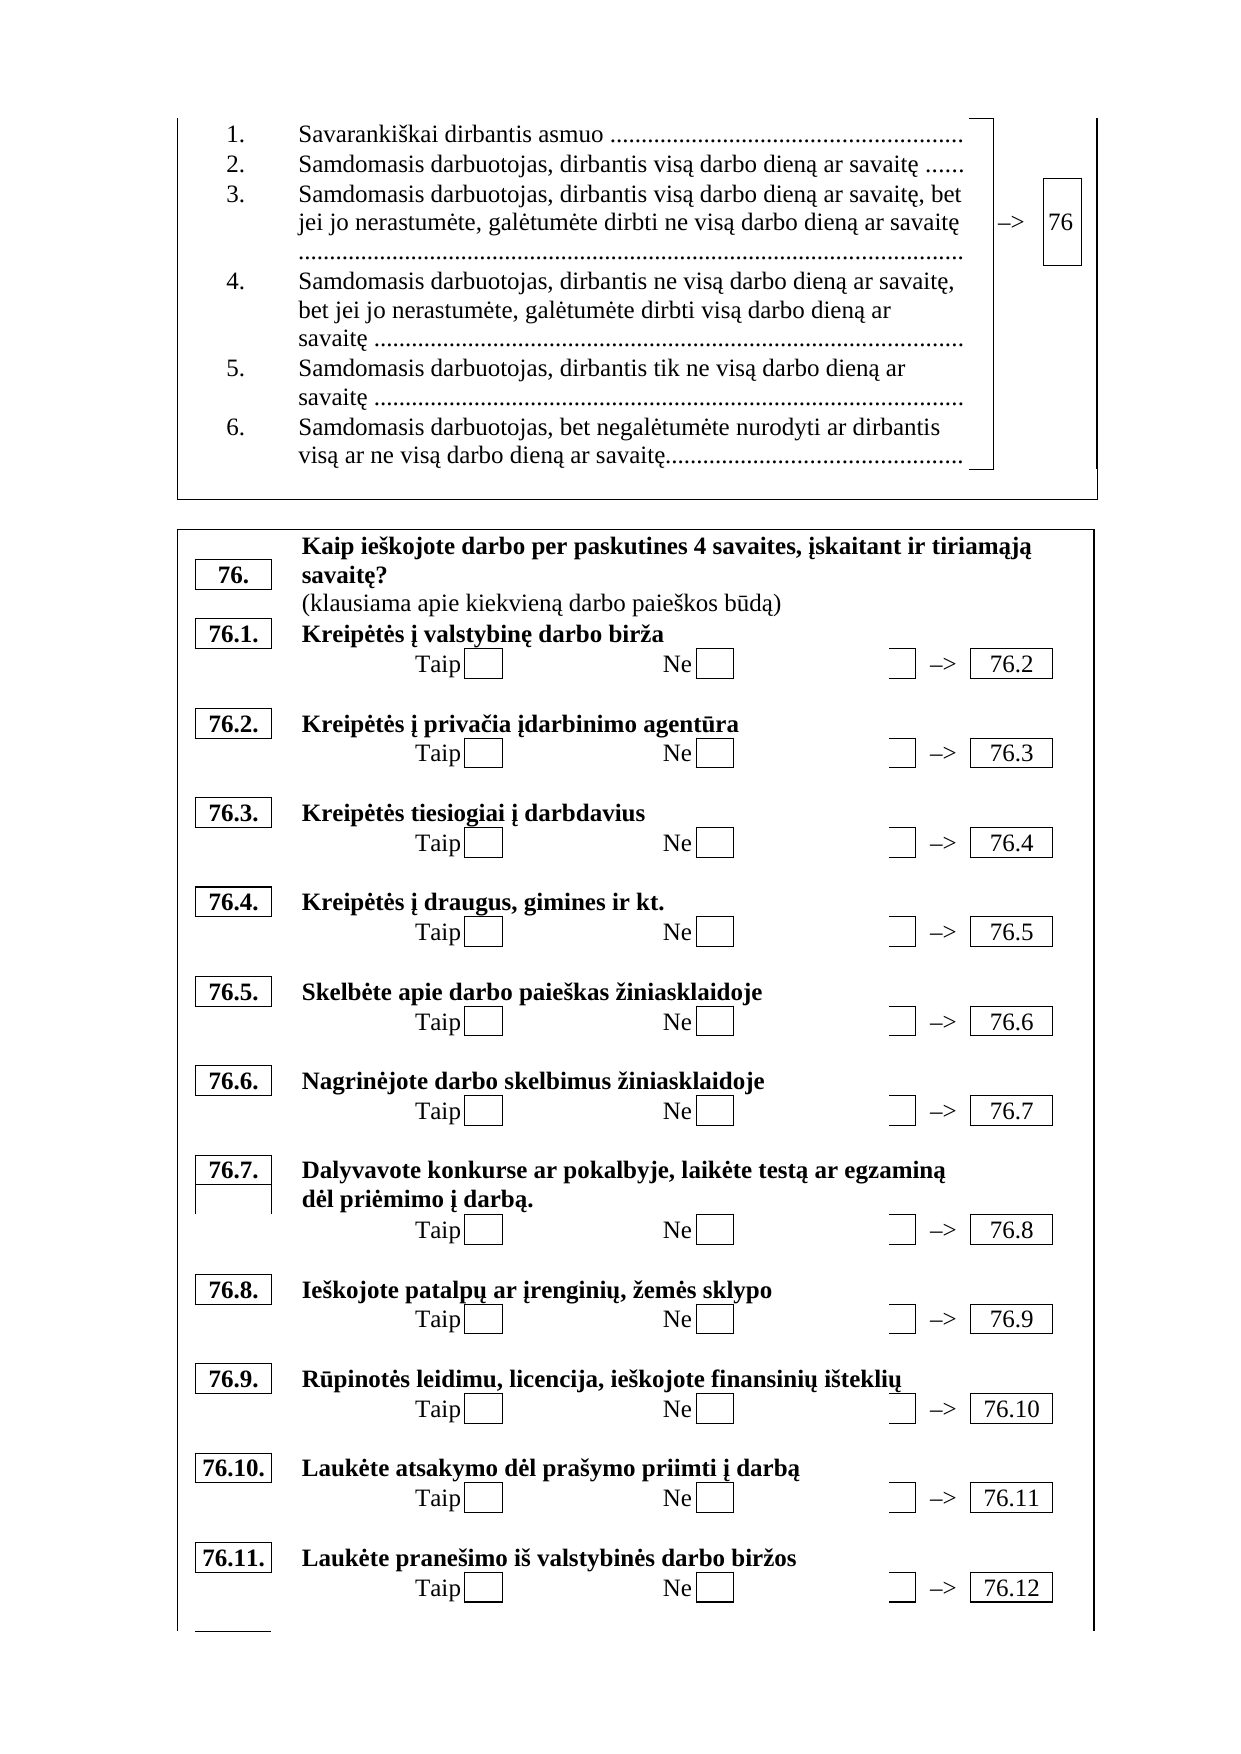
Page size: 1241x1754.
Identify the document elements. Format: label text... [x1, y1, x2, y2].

table_cell [195, 678, 271, 708]
table_cell [178, 1512, 195, 1542]
table_cell [271, 1214, 297, 1244]
table_cell 76.11 [971, 1483, 1052, 1512]
table_cell [994, 265, 1044, 352]
table_cell [503, 1393, 587, 1423]
table_cell [983, 679, 1052, 708]
table_cell 76.4. [196, 888, 271, 916]
table_cell Taip [298, 1482, 464, 1512]
table_cell 76.3 [971, 739, 1052, 767]
table_cell [697, 1573, 733, 1601]
table_cell [465, 1394, 502, 1423]
table_cell [1052, 1125, 1093, 1154]
table_cell Kreipėtės į privačia įdarbinimo agentūra [298, 708, 952, 737]
table_cell –> [916, 1006, 970, 1035]
table_cell –> [916, 738, 970, 767]
table_cell [465, 1215, 502, 1244]
table_cell [734, 738, 889, 767]
table_cell 76.2. [196, 709, 271, 737]
table_cell [195, 1483, 271, 1512]
table_cell [503, 916, 587, 946]
table_cell [983, 1274, 1052, 1303]
table_cell [195, 1573, 271, 1601]
table_cell [178, 1125, 195, 1154]
table_cell [196, 1185, 271, 1214]
table_cell [1052, 1333, 1093, 1363]
table_cell [952, 1125, 983, 1154]
table_cell [178, 827, 195, 857]
table_cell [178, 469, 1097, 499]
table_cell [195, 767, 271, 797]
table_cell Samdomasis darbuotojas, dirbantis visą darbo dieną ar savaitę, bet jei jo nerastumėte, galėtumėte dirbti ne visą darbo dieną ar savaitę [294, 178, 969, 265]
table_cell [697, 828, 733, 857]
table_cell Taip [298, 1006, 464, 1035]
table_cell [271, 1572, 297, 1601]
table_cell Ne [588, 1006, 696, 1035]
table_cell [178, 1304, 195, 1333]
table_cell [1053, 648, 1093, 678]
table_header [178, 530, 195, 559]
table_cell [271, 678, 297, 708]
table_header [195, 530, 271, 559]
table_cell [195, 828, 271, 857]
table_cell [983, 1126, 1052, 1154]
table_cell [889, 649, 915, 678]
table_cell Taip [298, 648, 464, 678]
table_cell [195, 1601, 271, 1631]
table_cell Ne [588, 1304, 696, 1333]
table_cell [734, 1393, 889, 1423]
table_cell [178, 589, 195, 618]
table_cell [178, 1274, 195, 1303]
table_cell [465, 917, 502, 946]
table_cell [298, 1601, 952, 1631]
table_cell [195, 1512, 271, 1542]
table_cell [271, 738, 297, 767]
table_cell [178, 1572, 195, 1601]
table_cell [952, 886, 983, 916]
table_cell 76.11. [196, 1543, 271, 1572]
table_cell [994, 118, 1044, 148]
table_cell [503, 1214, 587, 1244]
table_cell [178, 1423, 195, 1452]
table_cell [298, 767, 952, 797]
table_cell Ne [588, 1482, 696, 1512]
table_cell 76.5 [971, 917, 1052, 946]
table_cell [1052, 1065, 1093, 1095]
table_cell [983, 1424, 1052, 1452]
table_cell [697, 739, 733, 767]
table_cell [178, 767, 195, 797]
table_cell Samdomasis darbuotojas, bet negalėtumėte nurodyti ar dirbantis visą ar ne visą darbo dieną ar savaitę [294, 411, 969, 469]
table_cell 4. [178, 265, 294, 352]
table_cell 2. [178, 148, 294, 178]
table_cell [1052, 1244, 1093, 1274]
table_cell [178, 1095, 195, 1125]
table_cell Kreipėtės tiesiogiai į darbdavius [298, 797, 952, 827]
table_cell [1052, 1453, 1093, 1482]
table_cell [1044, 118, 1081, 148]
table_header [271, 530, 297, 559]
table_cell [503, 827, 587, 857]
table_cell 76. [196, 560, 271, 588]
table_cell [195, 1305, 271, 1333]
table_cell [298, 1512, 952, 1542]
table_cell [272, 797, 297, 827]
table_cell [465, 1305, 502, 1333]
table_cell [465, 649, 502, 678]
table_cell [983, 797, 1052, 827]
table_cell [178, 678, 195, 708]
table_cell Samdomasis darbuotojas, dirbantis ne visą darbo dieną ar savaitę, bet jei jo nerastumėte, galėtumėte dirbti visą darbo dieną ar savaitę [294, 265, 969, 352]
table_cell [1082, 178, 1096, 265]
table_cell [195, 649, 271, 678]
table_cell [178, 1155, 195, 1214]
table_cell [178, 916, 195, 946]
table_cell Savarankiškai dirbantis asmuo [294, 118, 969, 148]
table_cell 76.7 [971, 1096, 1052, 1125]
table_cell [195, 1394, 271, 1423]
table_cell [195, 1333, 271, 1363]
table_cell [1052, 946, 1093, 1006]
table_cell 76.10. [196, 1454, 271, 1482]
table_cell [952, 1155, 983, 1214]
table_cell [983, 1513, 1052, 1542]
table_cell [178, 1035, 195, 1065]
table_cell [697, 1305, 733, 1333]
table_cell [271, 1423, 297, 1452]
table_cell [952, 976, 983, 1006]
table_cell [271, 1482, 297, 1512]
table_cell [1052, 1155, 1093, 1214]
table_cell [1052, 767, 1093, 797]
table_cell 76.4 [971, 828, 1052, 857]
table_cell [697, 1394, 733, 1423]
table_cell [952, 618, 983, 648]
table_cell Ne [588, 648, 696, 678]
table_cell [983, 768, 1052, 797]
table_cell [1044, 352, 1081, 411]
table_cell [1053, 1304, 1093, 1333]
table_cell [272, 559, 297, 588]
table_cell [994, 411, 1044, 469]
table_cell [272, 1453, 297, 1482]
table_cell Dalyvavote konkurse ar pokalbyje, laikėte testą ar egzaminą dėl priėmimo į darbą. [298, 1155, 952, 1214]
table_cell [1053, 738, 1093, 767]
table_cell [503, 1304, 587, 1333]
table_cell [195, 1007, 271, 1035]
table_cell [272, 1155, 297, 1214]
table_cell 76.3. [196, 798, 271, 827]
table_cell [983, 1036, 1052, 1065]
table_cell [1052, 1363, 1093, 1393]
table_cell [465, 739, 502, 767]
table_cell [952, 797, 983, 827]
table_cell –> [916, 1482, 970, 1512]
table_cell [178, 886, 195, 916]
table_cell [195, 857, 271, 886]
table_cell [195, 1125, 271, 1154]
table_cell [271, 1035, 297, 1065]
table_cell 76.7. [196, 1156, 271, 1184]
table_cell [272, 976, 297, 1006]
table_cell [983, 1065, 1052, 1095]
table_cell [271, 1393, 297, 1423]
table_cell [271, 1333, 297, 1363]
table_cell [503, 648, 587, 678]
table_cell [271, 767, 297, 797]
table_cell –> [916, 1572, 970, 1601]
table_cell 76.8. [196, 1275, 271, 1303]
table_cell [1052, 678, 1093, 708]
table_cell [178, 1065, 195, 1095]
table_cell Ne [588, 916, 696, 946]
table_cell [1052, 857, 1093, 886]
table_cell [178, 1482, 195, 1512]
table_cell [503, 1482, 587, 1512]
table_cell [889, 1483, 915, 1512]
table_cell [952, 1244, 983, 1274]
table_cell [503, 1006, 587, 1035]
table_cell [178, 857, 195, 886]
table_cell [271, 827, 297, 857]
table_cell [178, 618, 195, 648]
table_cell [272, 618, 297, 648]
table_cell [1053, 1393, 1093, 1423]
table_cell –> [916, 1095, 970, 1125]
table_cell 5. [178, 352, 294, 411]
table_cell [1053, 827, 1093, 857]
table_cell [1053, 1214, 1093, 1244]
table_cell [298, 1035, 952, 1065]
table_cell [889, 739, 915, 767]
table_cell [178, 1214, 195, 1244]
table_cell Laukėte atsakymo dėl prašymo priimti į darbą [298, 1453, 952, 1482]
table_cell Samdomasis darbuotojas, dirbantis tik ne visą darbo dieną ar savaitę [294, 352, 969, 411]
table_cell [734, 1482, 889, 1512]
table_cell –> [916, 1393, 970, 1423]
table_cell [1081, 118, 1096, 148]
table_cell [195, 739, 271, 767]
table_cell [272, 886, 297, 916]
table_cell [1044, 266, 1081, 352]
table_cell [271, 1601, 297, 1631]
table_cell [1081, 265, 1096, 352]
table_cell [178, 1393, 195, 1423]
table_cell [465, 1483, 502, 1512]
table_cell [1044, 411, 1081, 469]
table_cell Taip [298, 1214, 464, 1244]
table_cell [983, 1603, 1052, 1631]
table_cell [994, 352, 1044, 411]
table_cell [271, 1512, 297, 1542]
table_cell 76.9. [196, 1364, 271, 1393]
table_cell [1052, 1274, 1093, 1303]
table_cell Nagrinėjote darbo skelbimus žiniasklaidoje [298, 1065, 952, 1095]
table_cell [952, 1363, 983, 1393]
table_cell [983, 1155, 1052, 1214]
table_cell Kreipėtės į draugus, gimines ir kt. [298, 886, 952, 916]
table_cell 1. [178, 118, 294, 148]
table_cell [1053, 1095, 1093, 1125]
table_cell 76.8 [971, 1215, 1052, 1244]
table_cell [465, 1007, 502, 1035]
table_cell [195, 917, 271, 946]
table_cell [734, 1006, 889, 1035]
table_cell Ne [588, 827, 696, 857]
table_cell [889, 1007, 915, 1035]
table_cell [952, 708, 983, 737]
table_cell [1052, 1542, 1093, 1572]
table_cell [178, 946, 195, 976]
table_cell [952, 857, 983, 886]
table_cell 3. [178, 178, 294, 265]
table_cell [983, 1363, 1052, 1393]
table_cell Taip [298, 916, 464, 946]
table_cell [465, 828, 502, 857]
table_cell [983, 1334, 1052, 1363]
table_cell Taip [298, 1095, 464, 1125]
table_cell [889, 1215, 915, 1244]
table_cell [178, 1333, 195, 1363]
table_cell [465, 1573, 502, 1601]
table_cell [1053, 1482, 1093, 1512]
table_cell Ne [588, 1214, 696, 1244]
table_cell [1052, 1512, 1093, 1542]
table_cell 76.6 [971, 1007, 1052, 1035]
table_cell [983, 618, 1052, 648]
table_cell [734, 1095, 889, 1125]
table_cell [1052, 1035, 1093, 1065]
table_cell [1081, 411, 1096, 469]
table_cell [272, 1274, 297, 1303]
table_cell Ne [588, 1572, 696, 1601]
table_cell [271, 1006, 297, 1035]
table_cell [195, 946, 271, 976]
table_cell [952, 1453, 983, 1482]
table_cell [952, 767, 983, 797]
table_cell [697, 649, 733, 678]
table_cell [734, 1304, 889, 1333]
table_cell Ieškojote patalpų ar įrenginių, žemės sklypo [298, 1274, 952, 1303]
table_cell [734, 916, 889, 946]
table_cell [195, 1244, 271, 1274]
table_cell [178, 1542, 195, 1572]
table_cell Laukėte pranešimo iš valstybinės darbo biržos [298, 1542, 952, 1572]
table_cell [195, 1035, 271, 1065]
table_cell [298, 1423, 952, 1452]
table_cell [1052, 618, 1093, 648]
table_cell [952, 1542, 983, 1572]
table_cell –> [916, 916, 970, 946]
table_cell [1052, 886, 1093, 916]
table_cell [697, 1007, 733, 1035]
table_cell [178, 559, 195, 588]
table_cell [889, 917, 915, 946]
table_cell [1081, 148, 1096, 178]
table_cell [1044, 148, 1081, 178]
table_cell [178, 738, 195, 767]
table_cell [983, 858, 1052, 886]
table_cell Ne [588, 738, 696, 767]
table_cell [1053, 1572, 1093, 1601]
table_cell 76.9 [971, 1305, 1052, 1333]
table_cell [271, 1244, 297, 1274]
table_cell [195, 1096, 271, 1125]
table_cell [983, 1453, 1052, 1482]
table_cell Ne [588, 1095, 696, 1125]
table_cell [952, 1601, 983, 1631]
table_cell Rūpinotės leidimu, licencija, ieškojote finansinių išteklių [298, 1363, 952, 1393]
table_cell [889, 1394, 915, 1423]
table_cell [178, 648, 195, 678]
table_cell [1081, 352, 1096, 411]
table_cell –> [994, 178, 1043, 265]
table_cell [271, 857, 297, 886]
table_cell [994, 148, 1044, 178]
table_cell [298, 946, 952, 976]
table_cell –> [916, 1214, 970, 1244]
table_cell [889, 828, 915, 857]
table_cell [697, 1483, 733, 1512]
table_cell [952, 1065, 983, 1095]
table_cell [734, 648, 889, 678]
table_cell [889, 1305, 915, 1333]
table_cell [983, 976, 1052, 1006]
table_cell [178, 1006, 195, 1035]
table_cell Ne [588, 1393, 696, 1423]
table_cell [271, 648, 297, 678]
table_cell [298, 1125, 952, 1154]
table_cell [952, 1274, 983, 1303]
table_cell [271, 1125, 297, 1154]
table_cell [734, 1214, 889, 1244]
table_cell Taip [298, 1304, 464, 1333]
table_cell [1052, 1423, 1093, 1452]
table_cell Skelbėte apie darbo paieškas žiniasklaidoje [298, 976, 952, 1006]
table_cell [178, 1244, 195, 1274]
table_cell [195, 1214, 271, 1244]
table_cell [952, 1423, 983, 1452]
table_cell 6. [178, 411, 294, 469]
table_cell [272, 708, 297, 737]
table_cell [697, 917, 733, 946]
table_cell 76.2 [971, 649, 1052, 678]
table_cell Taip [298, 738, 464, 767]
table_cell [952, 946, 983, 976]
table_cell [195, 1423, 271, 1452]
table_cell [178, 797, 195, 827]
table_cell [983, 947, 1052, 976]
table_cell [1053, 916, 1093, 946]
table_cell [1052, 1601, 1093, 1631]
table_cell [271, 916, 297, 946]
table_cell [983, 1245, 1052, 1274]
table_cell 76.6. [196, 1066, 271, 1095]
table_cell 76 [1044, 179, 1081, 265]
table_cell Samdomasis darbuotojas, dirbantis visą darbo dieną ar savaitę [294, 148, 969, 178]
table_cell [503, 1572, 587, 1601]
table_cell [272, 1065, 297, 1095]
table_cell [889, 1573, 915, 1601]
table_cell Kreipėtės į valstybinę darbo birža [298, 618, 952, 648]
table_cell [298, 1333, 952, 1363]
table_cell [271, 1095, 297, 1125]
table_cell [734, 827, 889, 857]
table_cell [272, 1363, 297, 1393]
table_cell [952, 1333, 983, 1363]
table_cell [271, 946, 297, 976]
table_cell Taip [298, 1572, 464, 1601]
table_cell –> [916, 1304, 970, 1333]
table_cell Taip [298, 1393, 464, 1423]
table_cell [195, 590, 271, 618]
table_cell [465, 1096, 502, 1125]
table_cell [1052, 797, 1093, 827]
table_cell [983, 708, 1052, 737]
table_cell [1052, 708, 1093, 737]
table_cell [983, 1542, 1052, 1572]
table_cell [952, 1035, 983, 1065]
table_cell [178, 1453, 195, 1482]
table_cell [503, 738, 587, 767]
table_cell [298, 678, 952, 708]
table_cell [298, 857, 952, 886]
table_cell [952, 678, 983, 708]
table_header Kaip ieškojote darbo per paskutines 4 savaites, įskaitant ir tiriamąją savaitę? (klausiama apie kiekvieną darbo paieškos būdą) [298, 530, 1093, 618]
table_cell 76.10 [971, 1394, 1052, 1423]
table_cell [298, 1244, 952, 1274]
table_cell –> [916, 827, 970, 857]
table_cell [697, 1215, 733, 1244]
table_cell Taip [298, 827, 464, 857]
table_cell [178, 1601, 195, 1631]
table_cell [734, 1572, 889, 1601]
table_cell [503, 1095, 587, 1125]
table_cell [178, 708, 195, 737]
table_cell [1053, 1006, 1093, 1035]
table_cell –> [916, 648, 970, 678]
table_cell 76.5. [196, 977, 271, 1006]
table_cell [271, 1304, 297, 1333]
table_cell 76.1. [196, 619, 271, 648]
table_cell [983, 886, 1052, 916]
table_cell 76.12 [971, 1573, 1052, 1601]
table_cell [271, 589, 297, 618]
table_cell [272, 1542, 297, 1572]
table_cell [178, 1363, 195, 1393]
table_cell [889, 1096, 915, 1125]
table_cell [952, 1512, 983, 1542]
table_cell [969, 119, 993, 469]
table_cell [697, 1096, 733, 1125]
table_cell [178, 976, 195, 1006]
